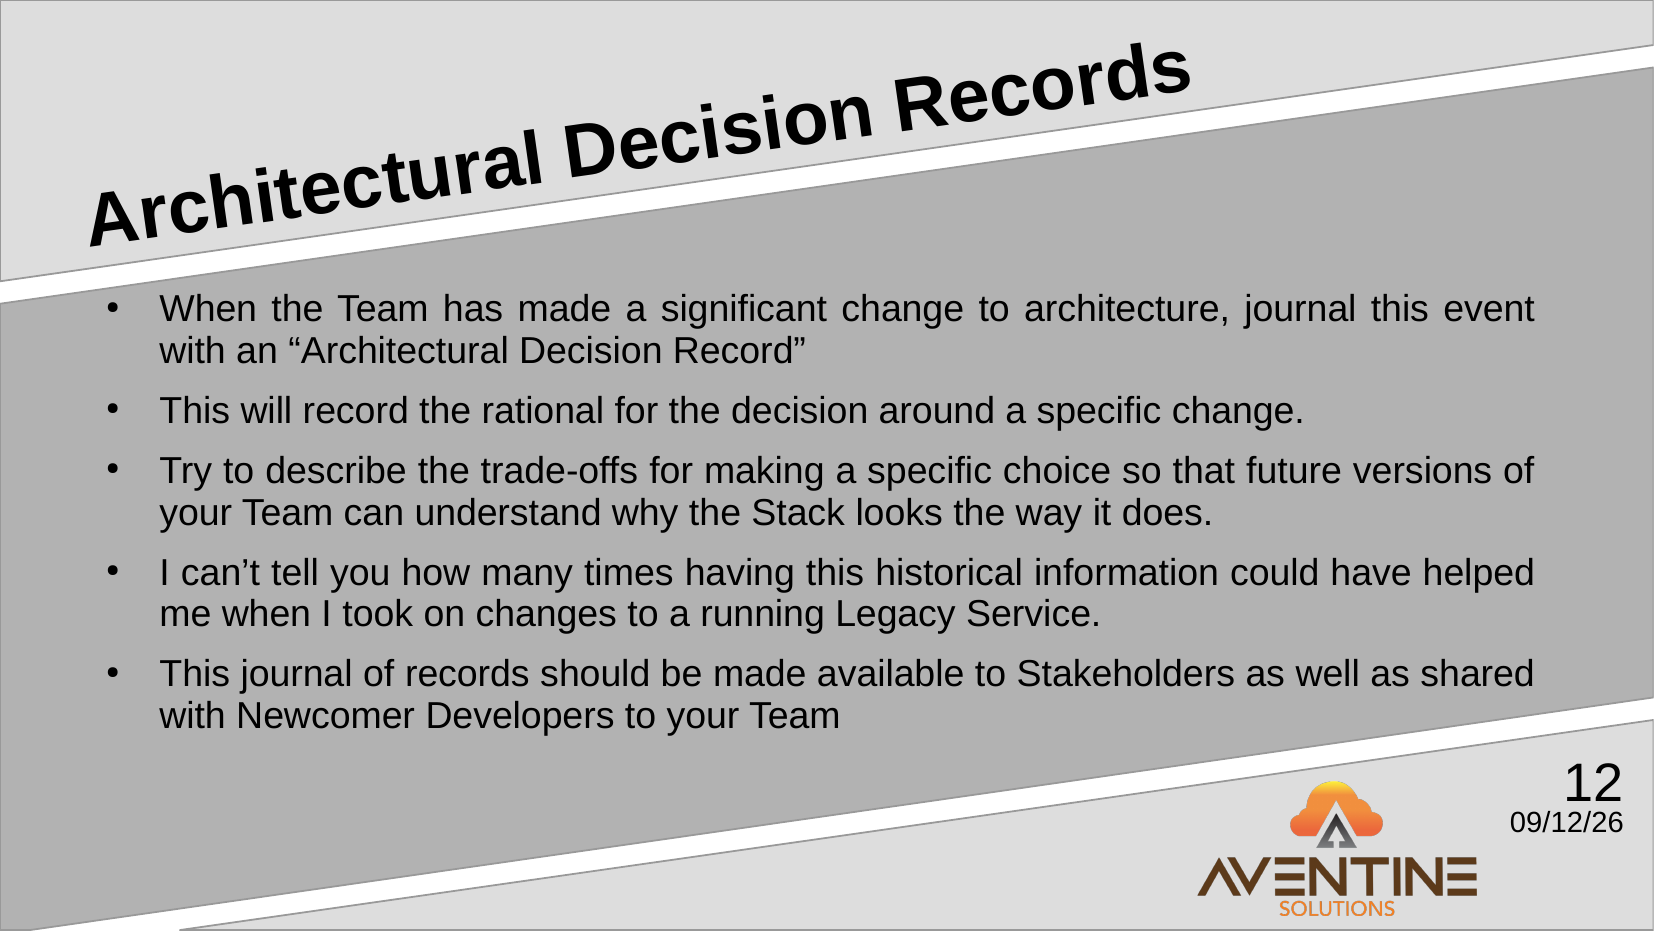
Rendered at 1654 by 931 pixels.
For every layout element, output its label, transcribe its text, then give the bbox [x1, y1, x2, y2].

title Architectural Decision Records [79, 0, 1565, 287]
list When the Team has made a significant change to architecture, journal this event with an “Architectural Decision Record” This will record the rational for the decision around a specific change. Try to describe the trade-offs for making a specific choice so that future versions of your Team can understand why the Stack looks the way it does. I can’t tell you how many times having this historical information could have helped me when I took on changes to a running Legacy Service. This journal of records should be made available to Stakeholders as well as shared with Newcomer Developers to your Team [88, 287, 1536, 827]
picture [1196, 781, 1477, 916]
